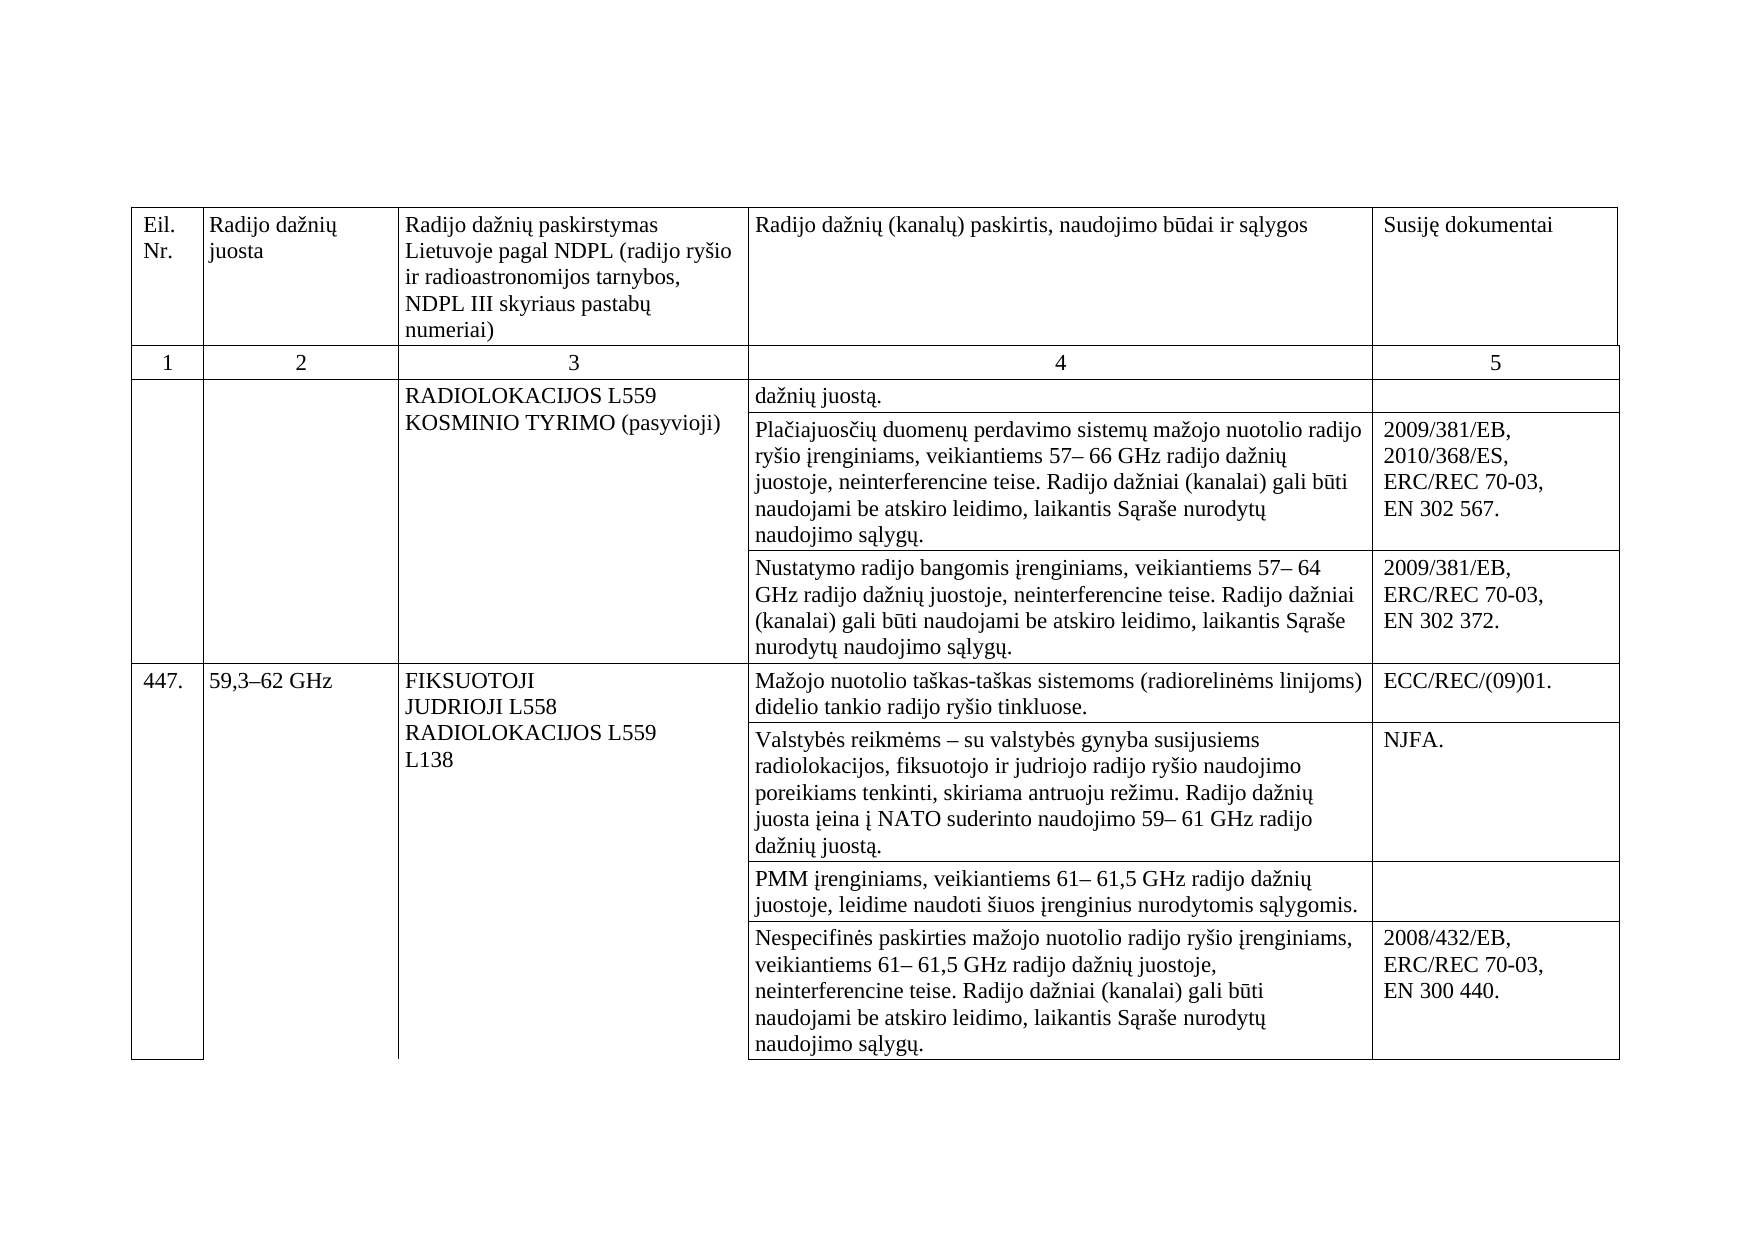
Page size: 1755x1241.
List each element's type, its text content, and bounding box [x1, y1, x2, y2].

table_cell FIKSUOTOJI JUDRIOJI L558 RADIOLOKACIJOS L559 L138 [399, 664, 748, 1059]
table_cell 3 [399, 346, 748, 378]
table_cell ECC/REC/(09)01. [1373, 664, 1619, 722]
table_cell 447. [132, 664, 203, 1059]
table_header Eil. Nr. [132, 208, 203, 345]
table_header Radijo dažnių paskirstymas Lietuvoje pagal NDPL (radijo ryšio ir radioastronomijos tarnybos, NDPL III skyriaus pastabų numeriai) [399, 208, 748, 345]
table_cell PMM įrenginiams, veikiantiems 61– 61,5 GHz radijo dažnių juostoje, leidime naudoti šiuos įrenginius nurodytomis sąlygomis. [749, 862, 1372, 921]
table_cell [1373, 862, 1619, 921]
table_header Radijo dažnių juosta [204, 208, 398, 345]
table_cell Nespecifinės paskirties mažojo nuotolio radijo ryšio įrenginiams, veikiantiems 61– 61,5 GHz radijo dažnių juostoje, neinterferencine teise. Radijo dažniai (kanalai) gali būti naudojami be atskiro leidimo, laikantis Sąraše nurodytų naudojimo sąlygų. [749, 922, 1372, 1059]
table_cell [204, 380, 398, 663]
table_cell 59,3–62 GHz [204, 664, 398, 1059]
table_cell dažnių juostą. [749, 380, 1372, 412]
table_cell Plačiajuosčių duomenų perdavimo sistemų mažojo nuotolio radijo ryšio įrenginiams, veikiantiems 57– 66 GHz radijo dažnių juostoje, neinterferencine teise. Radijo dažniai (kanalai) gali būti naudojami be atskiro leidimo, laikantis Sąraše nurodytų naudojimo sąlygų. [749, 413, 1372, 550]
table_cell Mažojo nuotolio taškas-taškas sistemoms (radiorelinėms linijoms) didelio tankio radijo ryšio tinkluose. [749, 664, 1372, 722]
table_cell 2009/381/EB, 2010/368/ES, ERC/REC 70-03, EN 302 567. [1373, 413, 1619, 550]
table_cell RADIOLOKACIJOS L559 KOSMINIO TYRIMO (pasyvioji) [399, 380, 748, 663]
table_cell 2009/381/EB, ERC/REC 70-03, EN 302 372. [1373, 551, 1619, 663]
table_cell NJFA. [1373, 723, 1619, 861]
table_cell [132, 380, 203, 663]
table_cell 4 [749, 346, 1372, 378]
table_cell 2008/432/EB, ERC/REC 70-03, EN 300 440. [1373, 922, 1619, 1059]
table_header Susiję dokumentai [1373, 208, 1617, 345]
table_cell 2 [204, 346, 398, 378]
table_cell Valstybės reikmėms – su valstybės gynyba susijusiems radiolokacijos, fiksuotojo ir judriojo radijo ryšio naudojimo poreikiams tenkinti, skiriama antruoju režimu. Radijo dažnių juosta įeina į NATO suderinto naudojimo 59– 61 GHz radijo dažnių juostą. [749, 723, 1372, 861]
table_cell Nustatymo radijo bangomis įrenginiams, veikiantiems 57– 64 GHz radijo dažnių juostoje, neinterferencine teise. Radijo dažniai (kanalai) gali būti naudojami be atskiro leidimo, laikantis Sąraše nurodytų naudojimo sąlygų. [749, 551, 1372, 663]
table_cell 1 [132, 346, 203, 378]
table_header Radijo dažnių (kanalų) paskirtis, naudojimo būdai ir sąlygos [749, 208, 1372, 345]
table_cell 5 [1373, 346, 1619, 378]
table_cell [1373, 380, 1619, 412]
